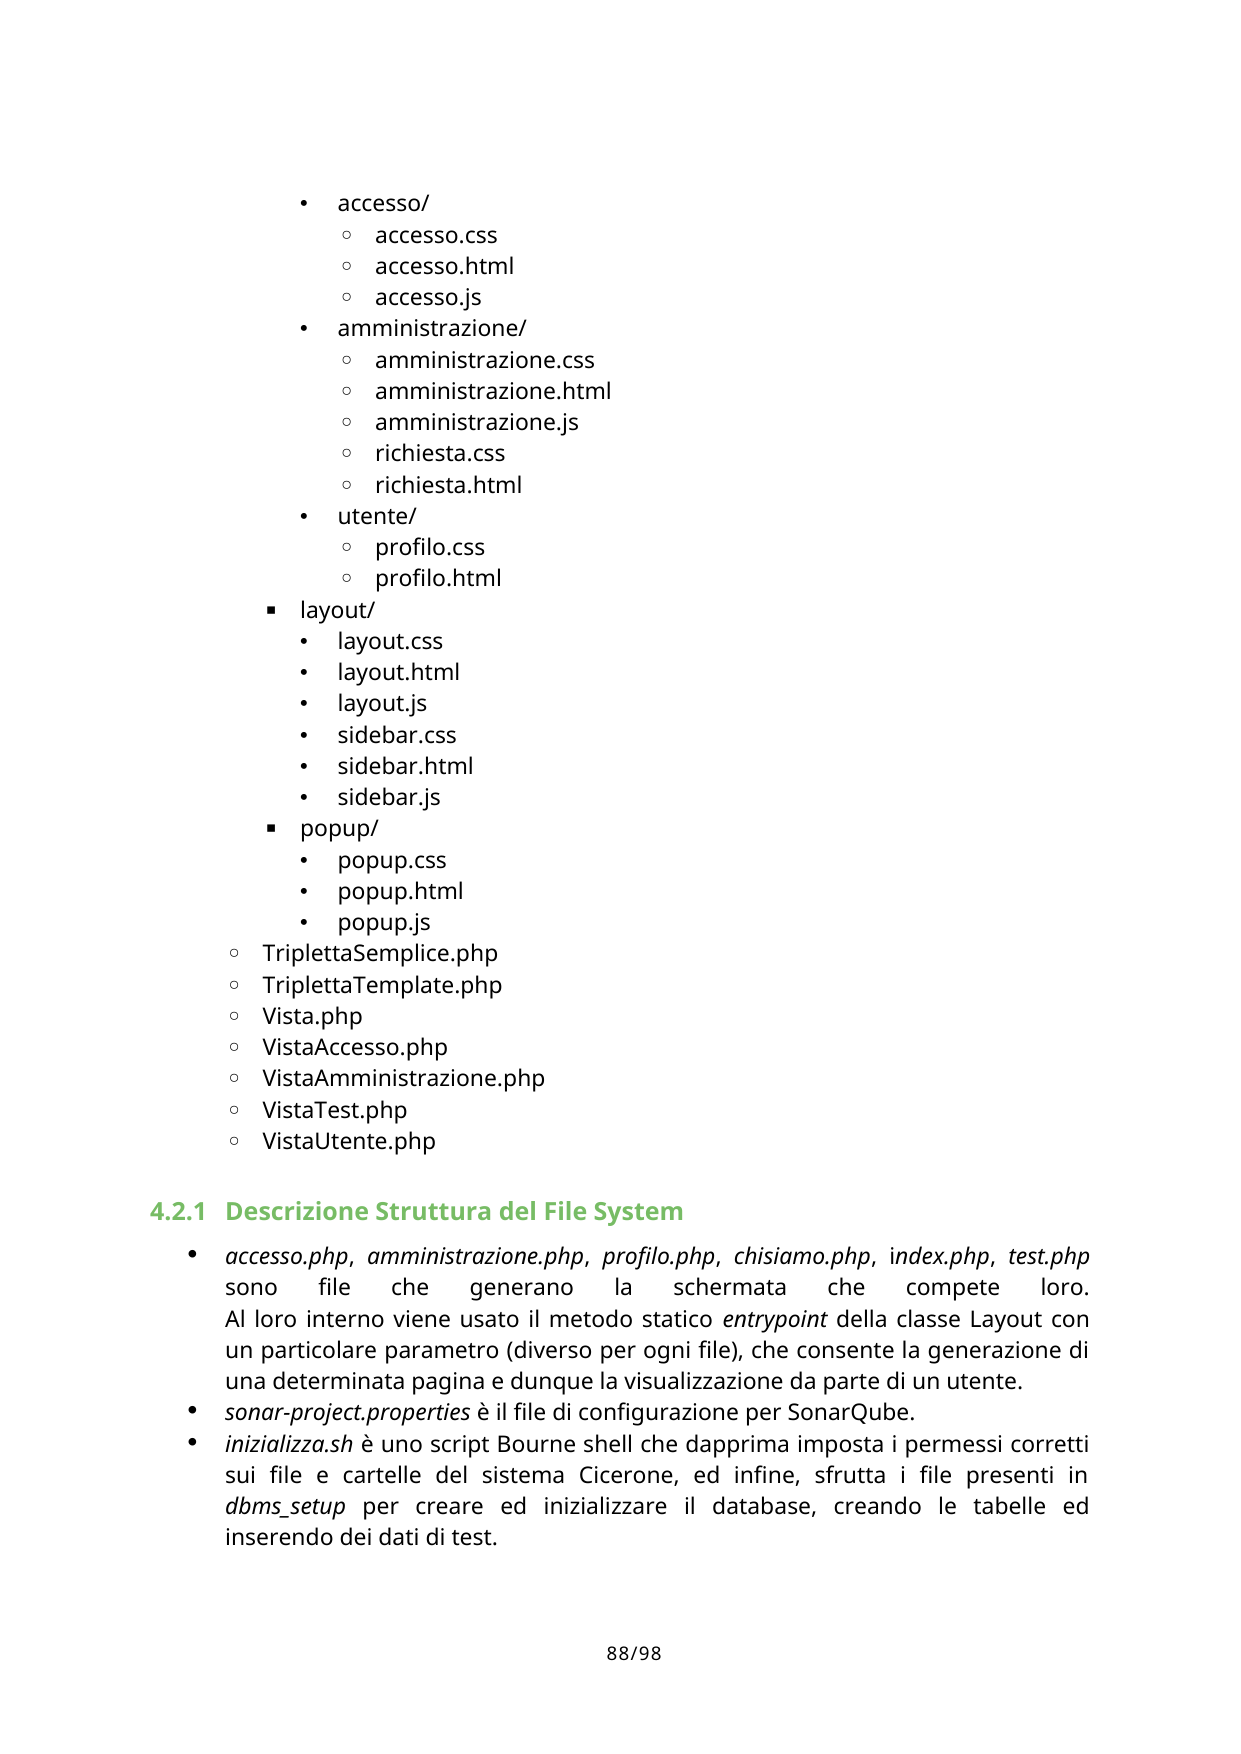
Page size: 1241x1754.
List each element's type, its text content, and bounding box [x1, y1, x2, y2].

list amministrazione/ [300, 312, 1090, 343]
list profilo.html [337, 562, 1090, 593]
list sonar-project.properties è il file di configurazione per SonarQube. [187, 1396, 1090, 1428]
list popup.html [300, 875, 1090, 906]
list layout.html [300, 656, 1090, 687]
list TriplettaTemplate.php [225, 968, 1090, 1000]
list accesso.js [337, 281, 1090, 312]
list accesso.html [337, 250, 1090, 281]
list TriplettaSemplice.php [225, 937, 1090, 968]
list VistaAccesso.php [225, 1031, 1090, 1062]
list accesso.css [337, 218, 1090, 250]
list layout.css [300, 625, 1090, 656]
subtitle Descrizione Struttura del File System [150, 1193, 1090, 1228]
list sidebar.html [300, 750, 1090, 781]
list accesso/ [300, 187, 1090, 218]
list richiesta.html [337, 468, 1090, 500]
list VistaTest.php [225, 1093, 1090, 1125]
list sidebar.js [300, 781, 1090, 812]
list popup.js [300, 906, 1090, 937]
list VistaAmministrazione.php [225, 1062, 1090, 1093]
list layout/ [262, 593, 1090, 625]
list amministrazione.html [337, 375, 1090, 406]
list sidebar.css [300, 718, 1090, 750]
list utente/ [300, 500, 1090, 531]
list amministrazione.css [337, 343, 1090, 375]
list layout.js [300, 687, 1090, 718]
list VistaUtente.php [225, 1125, 1090, 1156]
list popup/ [262, 812, 1090, 843]
list richiesta.css [337, 437, 1090, 468]
list accesso.php, amministrazione.php, profilo.php, chisiamo.php, index.php, test.php sono file che generano la schermata che compete loro. Al loro interno viene usato il metodo statico entrypoint della classe Layout con un particolare parametro (diverso per ogni file), che consente la generazione di una determinata pagina e dunque la visualizzazione da parte di un utente. [187, 1240, 1090, 1396]
list Vista.php [225, 1000, 1090, 1031]
list profilo.css [337, 531, 1090, 562]
list amministrazione.js [337, 406, 1090, 437]
list inizializza.sh è uno script Bourne shell che dapprima imposta i permessi corretti sui file e cartelle del sistema Cicerone, ed infine, sfrutta i file presenti in dbms_setup per creare ed inizializzare il database, creando le tabelle ed inserendo dei dati di test. [187, 1428, 1090, 1553]
list popup.css [300, 843, 1090, 875]
